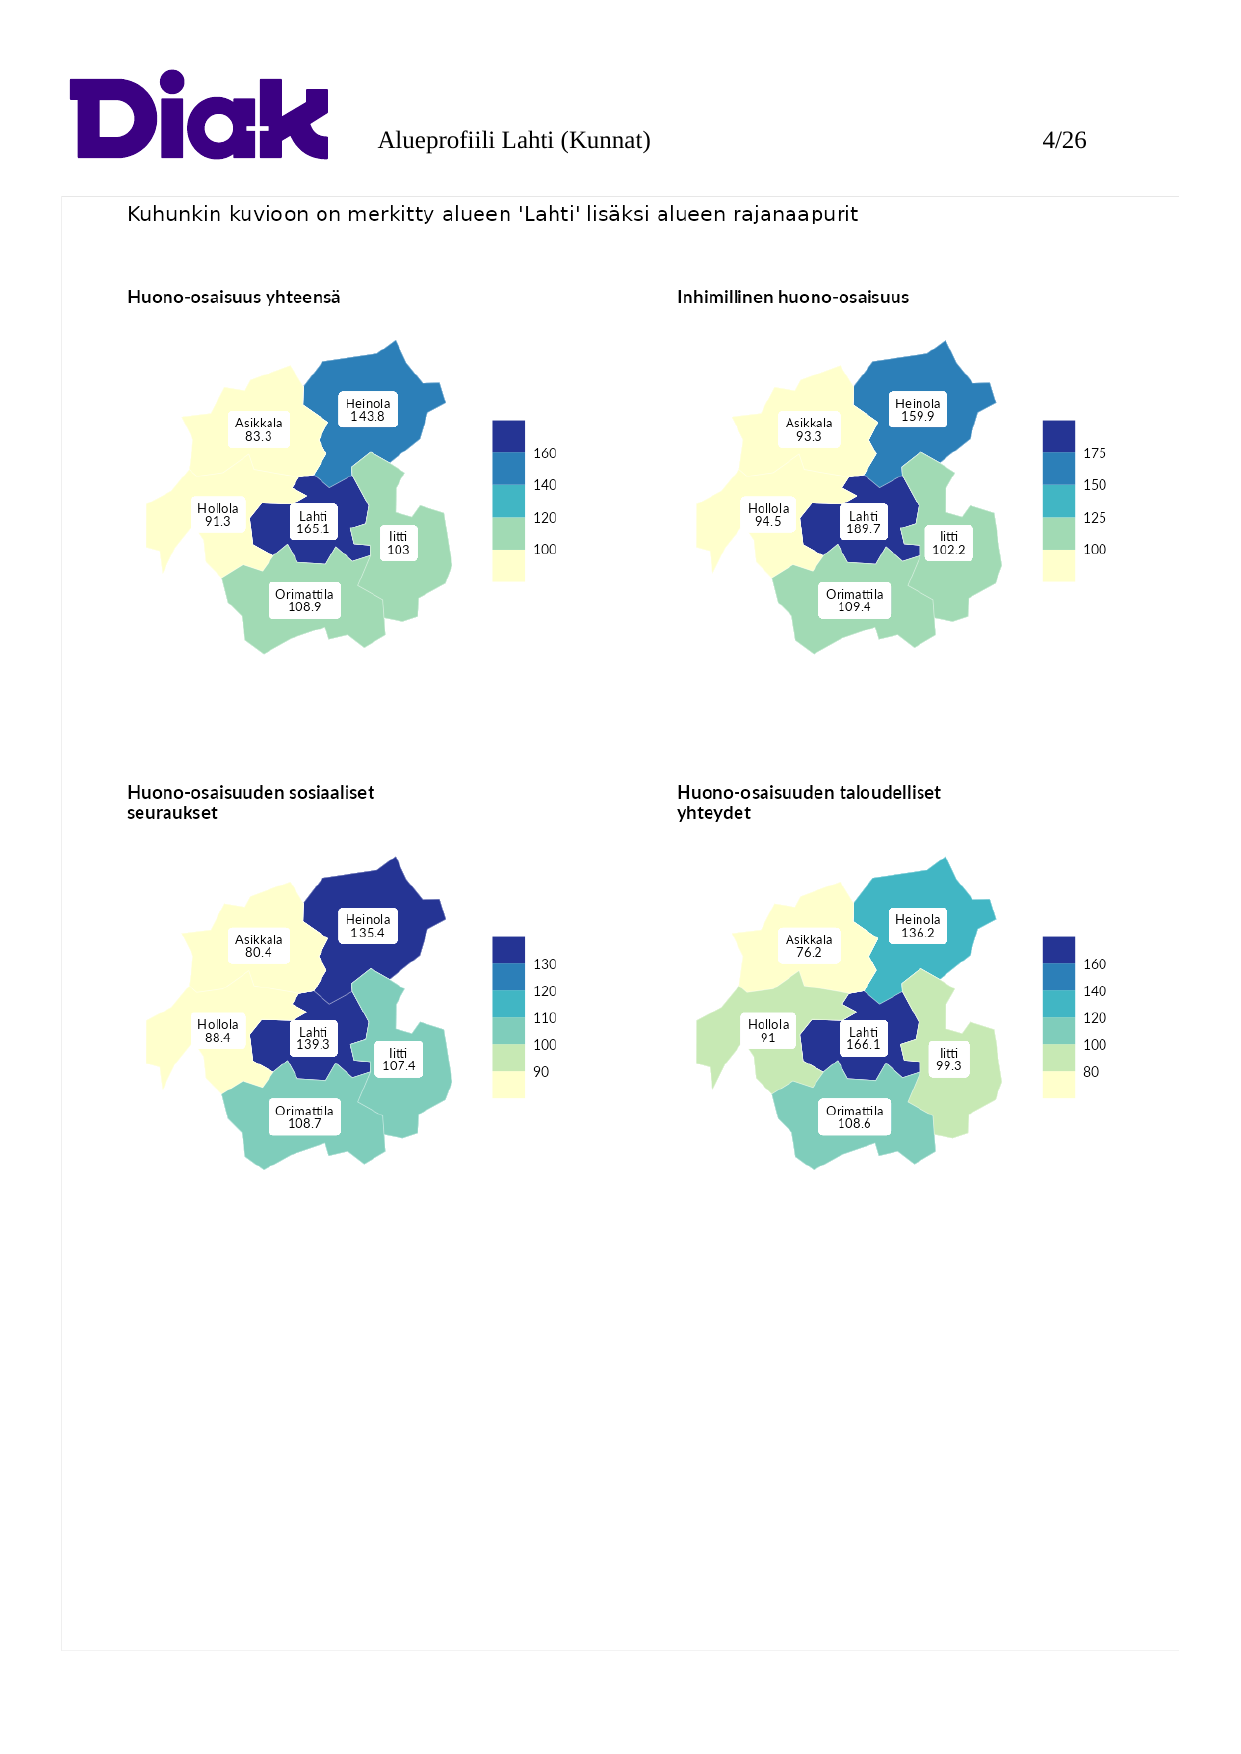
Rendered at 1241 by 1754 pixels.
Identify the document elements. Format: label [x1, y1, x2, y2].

picture [61, 196, 1179, 1651]
